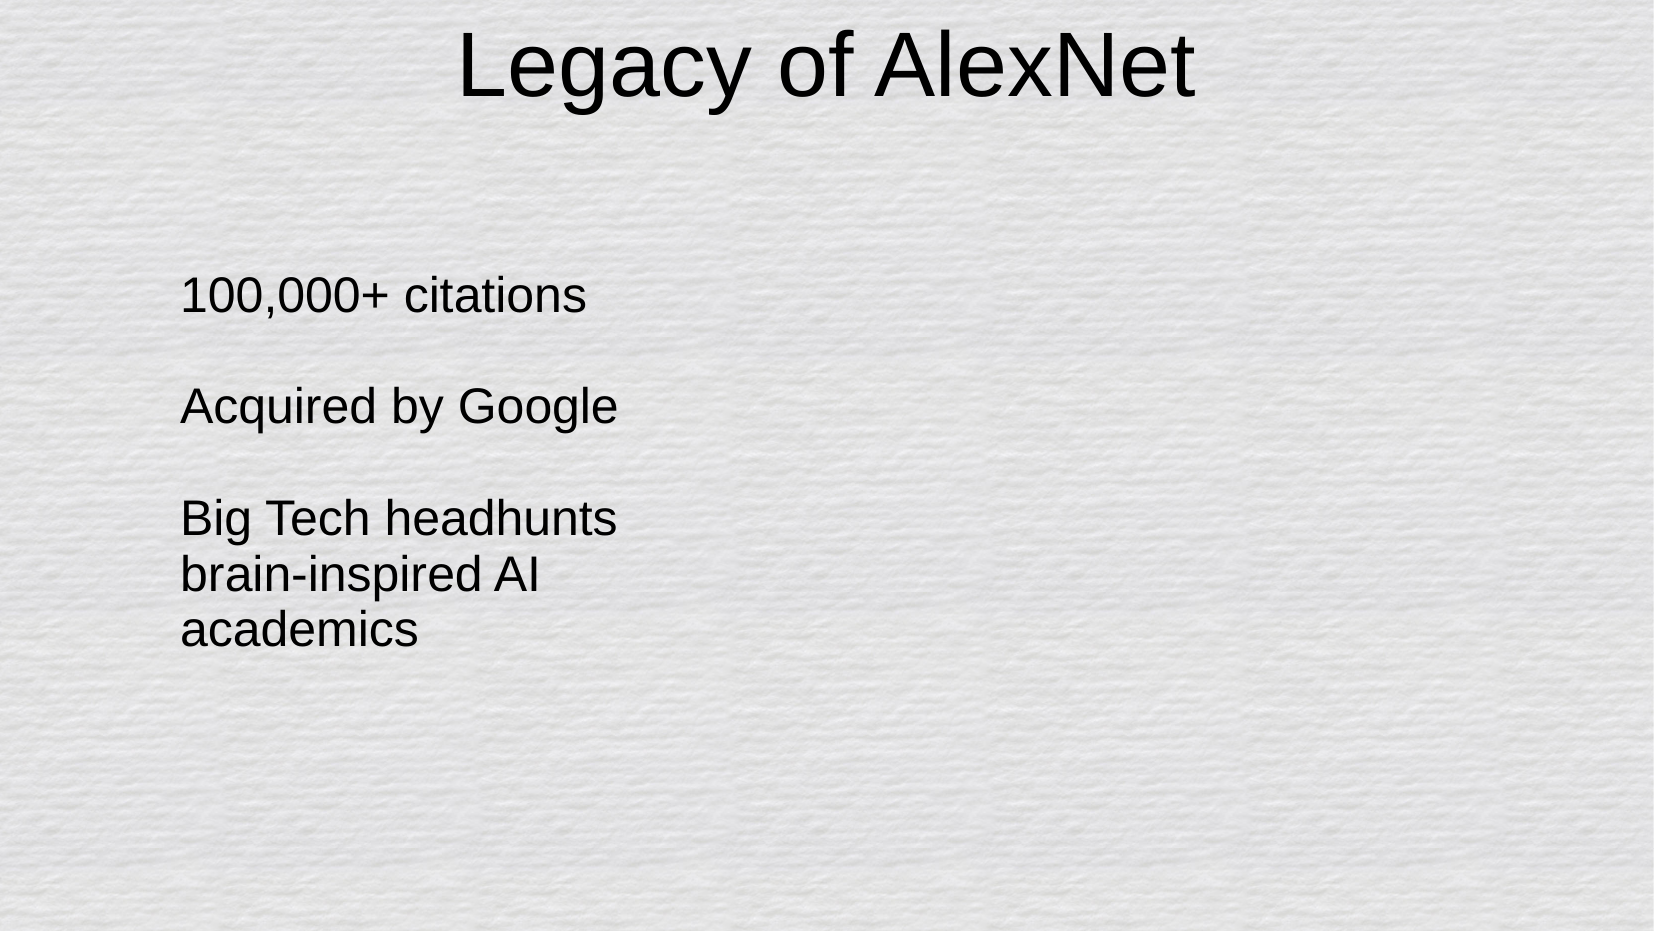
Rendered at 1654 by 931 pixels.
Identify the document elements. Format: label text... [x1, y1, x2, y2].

title Legacy of AlexNet [448, 11, 1205, 119]
picture [0, 0, 1654, 931]
text_box 100,000+ citations Acquired by Google Big Tech headhunts brain-inspired AI academics [129, 259, 697, 777]
